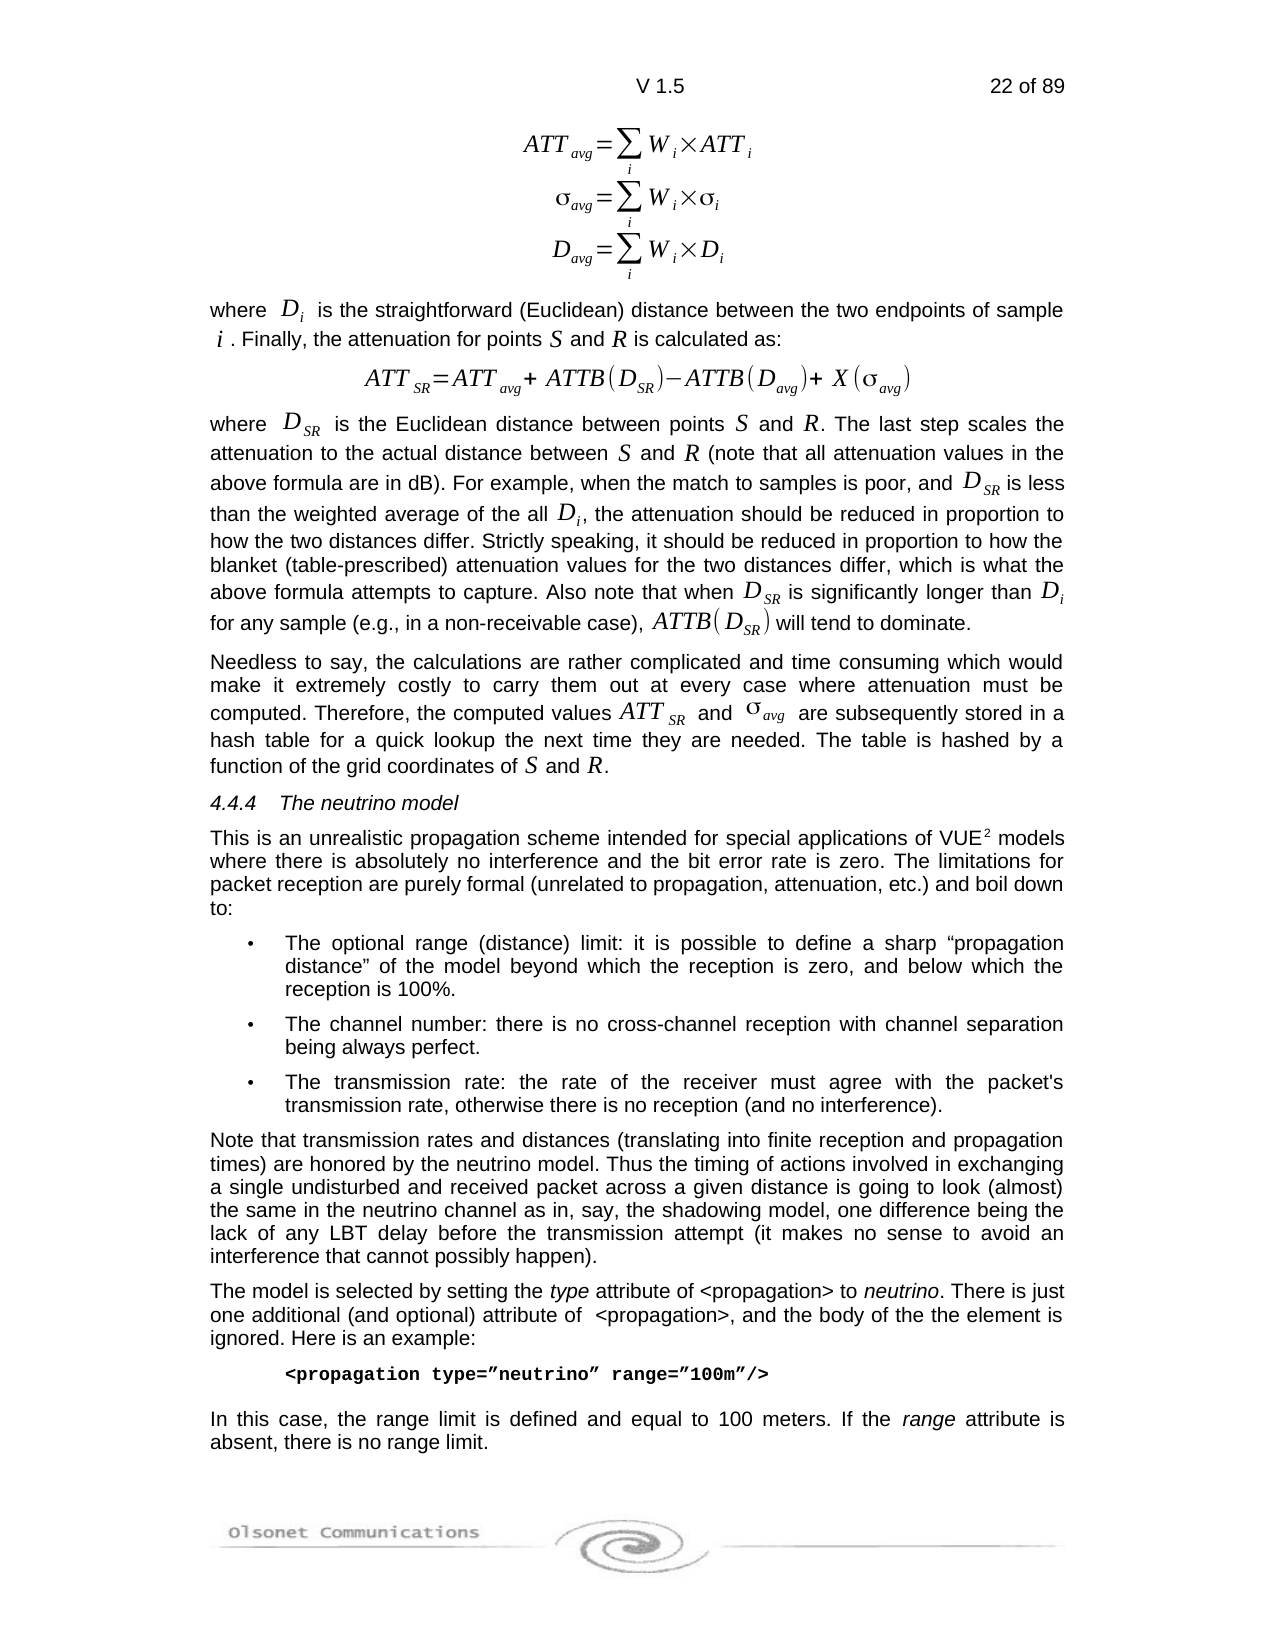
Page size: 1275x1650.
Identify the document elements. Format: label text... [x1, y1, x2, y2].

list The channel number: there is no cross-channel reception with channel separation being always perfect. [247, 1012, 1065, 1059]
text <propagation type=”neutrino” range=”100m”/> [210, 1362, 1065, 1386]
text where is the Euclidean distance between points and . The last step scales the attenuation to the actual distance between and (note that all attenuation values in the above formula are in dB). For example, when the match to samples is poor, and is less than the weighted average of the all , the attenuation should be reduced in proportion to how the two distances differ. Strictly speaking, it should be reduced in proportion to how the blanket (table-prescribed) attenuation values for the two distances differ, which is what the above formula attempts to capture. Also note that when is significantly longer than for any sample (e.g., in a non-receivable case), will tend to dominate. [210, 408, 1065, 639]
list The optional range (distance) limit: it is possible to define a sharp “propagation distance” of the model beyond which the reception is zero, and below which the reception is 100%. [247, 931, 1065, 1001]
picture [210, 1504, 1065, 1596]
text In this case, the range limit is defined and equal to 100 meters. If the range attribute is absent, there is no range limit. [210, 1407, 1065, 1454]
list The transmission rate: the rate of the receiver must agree with the packet's transmission rate, otherwise there is no reception (and no interference). [247, 1071, 1065, 1117]
text The model is selected by setting the type attribute of <propagation> to neutrino. There is just one additional (and optional) attribute of <propagation>, and the body of the the element is ignored. Here is an example: [210, 1280, 1065, 1350]
text Needless to say, the calculations are rather complicated and time consuming which would make it extremely costly to carry them out at every case where attenuation must be computed. Therefore, the computed values and are subsequently stored in a hash table for a quick lookup the next time they are needed. The table is hashed by a function of the grid coordinates of and . [210, 651, 1065, 779]
text This is an unrealistic propagation scheme intended for special applications of VUE2 models where there is absolutely no interference and the bit error rate is zero. The limitations for packet reception are purely formal (unrelated to propagation, attenuation, etc.) and boil down to: [210, 826, 1065, 919]
text Note that transmission rates and distances (translating into finite reception and propagation times) are honored by the neutrino model. Thus the timing of actions involved in exchanging a single undisturbed and received packet across a given distance is going to look (almost) the same in the neutrino channel as in, say, the shadowing model, one difference being the lack of any LBT delay before the transmission attempt (it makes no sense to avoid an interference that cannot possibly happen). [210, 1129, 1065, 1268]
subtitle The neutrino model [210, 791, 1065, 814]
text where is the straightforward (Euclidean) distance between the two endpoints of sample . Finally, the attenuation for points and is calculated as: [210, 294, 1065, 353]
